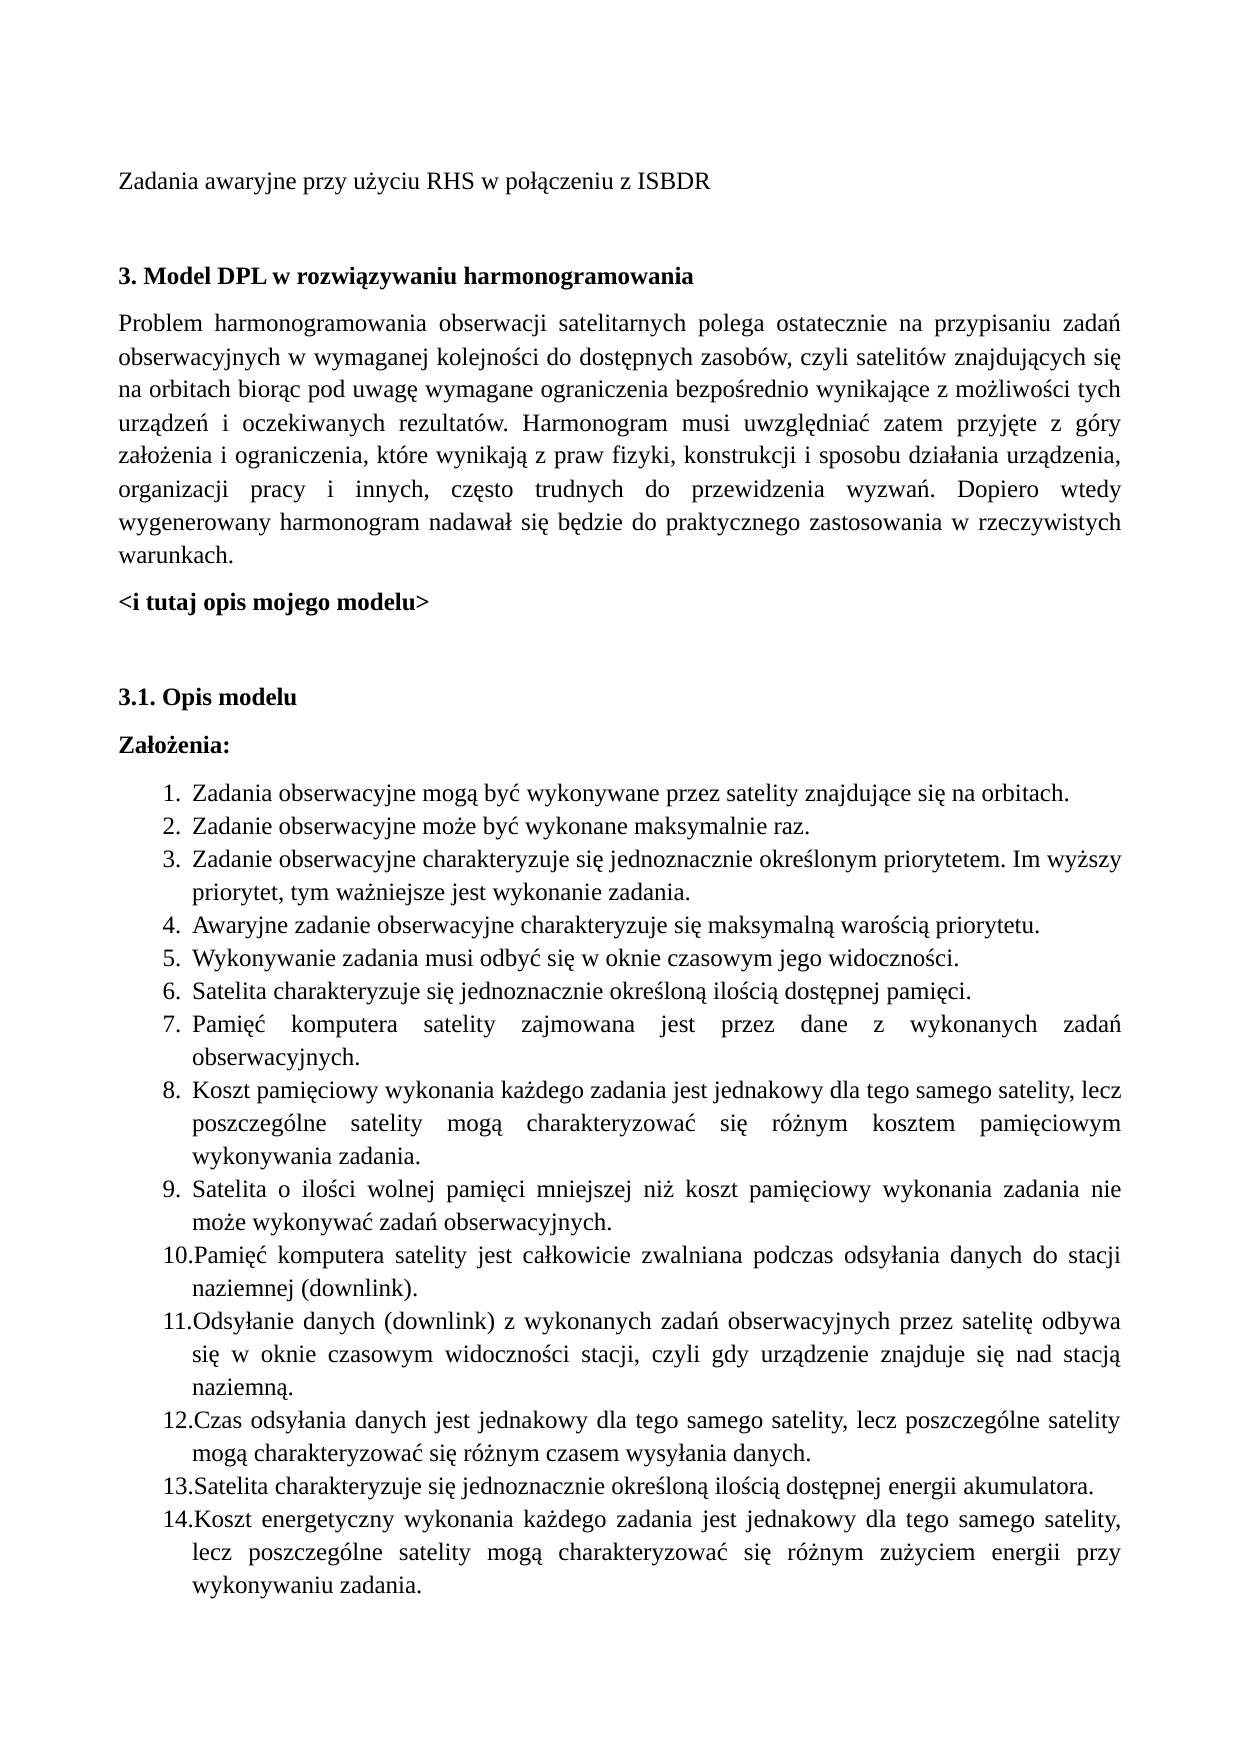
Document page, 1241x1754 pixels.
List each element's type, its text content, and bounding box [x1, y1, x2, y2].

text <i tutaj opis mojego modelu> [118, 587, 1122, 616]
text 3. Model DPL w rozwiązywaniu harmonogramowania [118, 261, 1122, 290]
list Satelita charakteryzuje się jednoznacznie określoną ilością dostępnej energii akumulatora. [162, 1471, 1122, 1500]
list Zadania obserwacyjne mogą być wykonywane przez satelity znajdujące się na orbitach. [162, 778, 1122, 806]
list Zadanie obserwacyjne może być wykonane maksymalnie raz. [162, 811, 1122, 839]
list Koszt energetyczny wykonania każdego zadania jest jednakowy dla tego samego satelity, lecz poszczególne satelity mogą charakteryzować się różnym zużyciem energii przy wykonywaniu zadania. [162, 1504, 1122, 1599]
list Awaryjne zadanie obserwacyjne charakteryzuje się maksymalną warością priorytetu. [162, 910, 1122, 938]
list Czas odsyłania danych jest jednakowy dla tego samego satelity, lecz poszczególne satelity mogą charakteryzować się różnym czasem wysyłania danych. [162, 1405, 1122, 1467]
list Pamięć komputera satelity jest całkowicie zwalniana podczas odsyłania danych do stacji naziemnej (downlink). [162, 1240, 1122, 1302]
list Pamięć komputera satelity zajmowana jest przez dane z wykonanych zadań obserwacyjnych. [162, 1009, 1122, 1071]
text 3.1. Opis modelu [118, 682, 1122, 711]
text Założenia: [118, 730, 1122, 759]
list Wykonywanie zadania musi odbyć się w oknie czasowym jego widoczności. [162, 943, 1122, 972]
text Zadania awaryjne przy użyciu RHS w połączeniu z ISBDR [118, 166, 1122, 194]
list Zadanie obserwacyjne charakteryzuje się jednoznacznie określonym priorytetem. Im wyższy priorytet, tym ważniejsze jest wykonanie zadania. [162, 844, 1122, 906]
list Satelita charakteryzuje się jednoznacznie określoną ilością dostępnej pamięci. [162, 976, 1122, 1004]
text Problem harmonogramowania obserwacji satelitarnych polega ostatecznie na przypisaniu zadań obserwacyjnych w wymaganej kolejności do dostępnych zasobów, czyli satelitów znajdujących się na orbitach biorąc pod uwagę wymagane ograniczenia bezpośrednio wynikające z możliwości tych urządzeń i oczekiwanych rezultatów. Harmonogram musi uwzględniać zatem przyjęte z góry założenia i ograniczenia, które wynikają z praw fizyki, konstrukcji i sposobu działania urządzenia, organizacji pracy i innych, często trudnych do przewidzenia wyzwań. Dopiero wtedy wygenerowany harmonogram nadawał się będzie do praktycznego zastosowania w rzeczywistych warunkach. [118, 308, 1122, 568]
list Koszt pamięciowy wykonania każdego zadania jest jednakowy dla tego samego satelity, lecz poszczególne satelity mogą charakteryzować się różnym kosztem pamięciowym wykonywania zadania. [162, 1075, 1122, 1170]
list Odsyłanie danych (downlink) z wykonanych zadań obserwacyjnych przez satelitę odbywa się w oknie czasowym widoczności stacji, czyli gdy urządzenie znajduje się nad stacją naziemną. [162, 1306, 1122, 1401]
list Satelita o ilości wolnej pamięci mniejszej niż koszt pamięciowy wykonania zadania nie może wykonywać zadań obserwacyjnych. [162, 1174, 1122, 1236]
